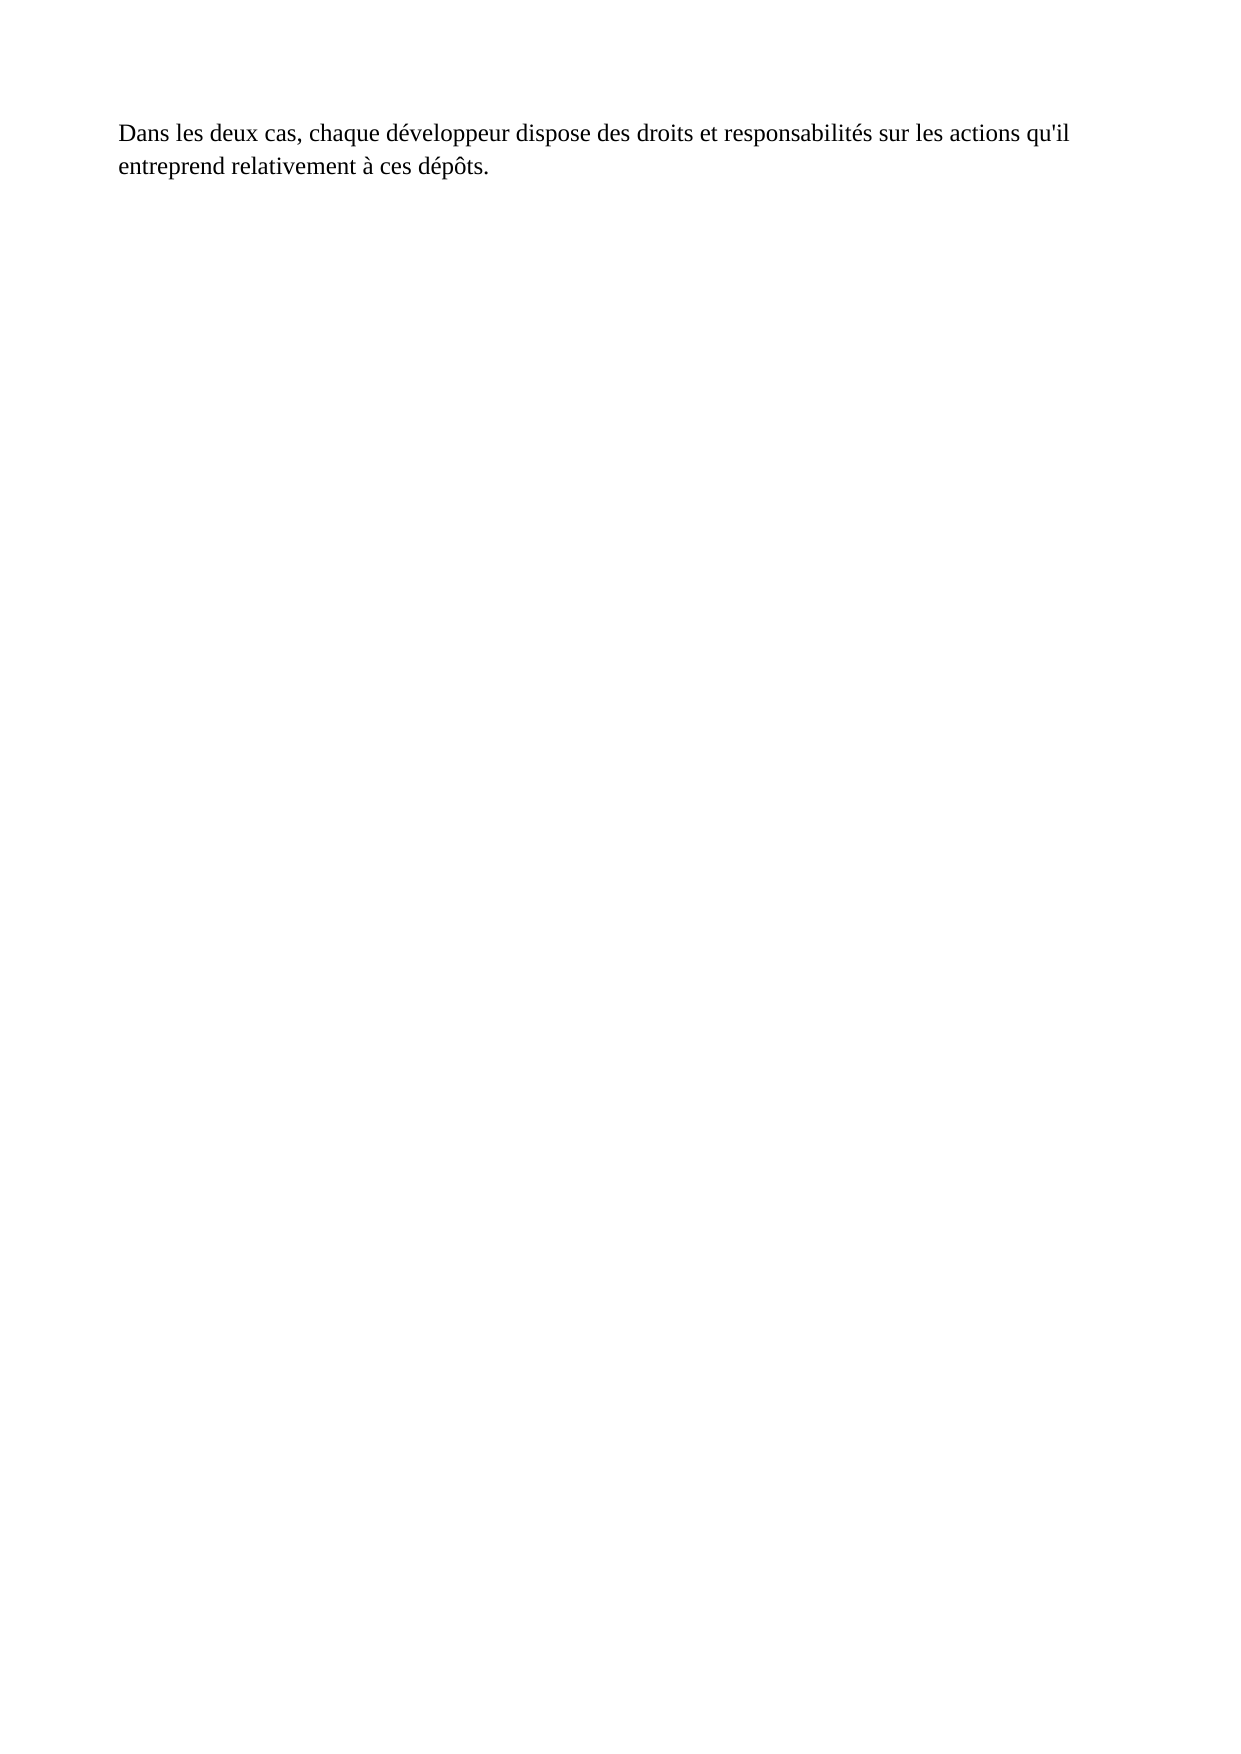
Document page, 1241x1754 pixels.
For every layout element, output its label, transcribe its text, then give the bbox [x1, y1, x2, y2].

text Dans les deux cas, chaque développeur dispose des droits et responsabilités sur les actions qu'il entreprend relativement à ces dépôts. [118, 118, 1122, 180]
